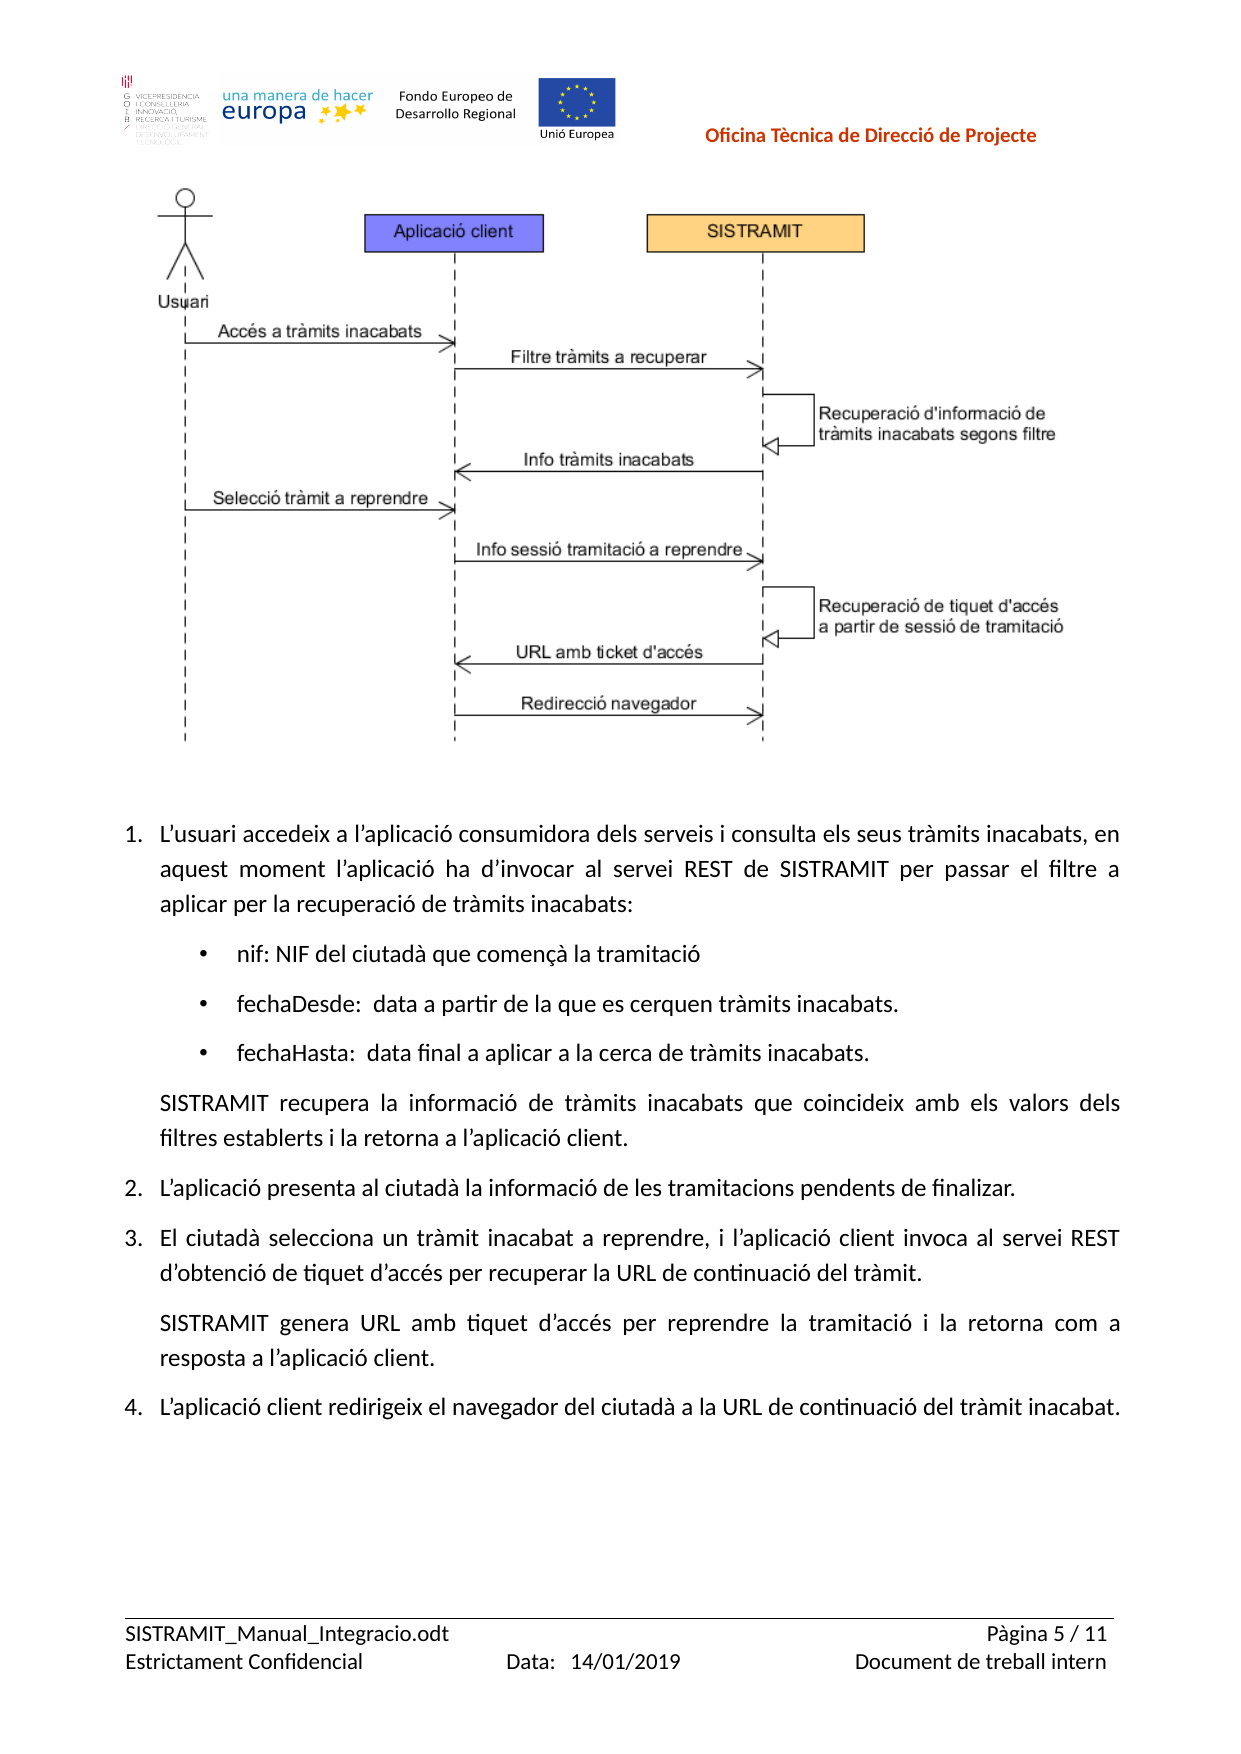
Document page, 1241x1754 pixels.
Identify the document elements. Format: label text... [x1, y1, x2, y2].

picture [118, 73, 213, 147]
list fechaHasta: data final a aplicar a la cerca de tràmits inacabats. [199, 1038, 1122, 1068]
list fechaDesde: data a partir de la que es cerquen tràmits inacabats. [199, 988, 1122, 1018]
list El ciutadà selecciona un tràmit inacabat a reprendre, i l’aplicació client invoca al servei REST d’obtenció de tiquet d’accés per recuperar la URL de continuació del tràmit. [124, 1222, 1122, 1287]
picture [219, 73, 621, 147]
list L’usuari accedeix a l’aplicació consumidora dels serveis i consulta els seus tràmits inacabats, en aquest moment l’aplicació ha d’invocar al servei REST de SISTRAMIT per passar el filtre a aplicar per la recuperació de tràmits inacabats: [124, 818, 1122, 919]
list nif: NIF del ciutadà que començà la tramitació [199, 938, 1122, 968]
list L’aplicació client redirigeix el navegador del ciutadà a la URL de continuació del tràmit inacabat. [124, 1392, 1122, 1422]
picture [118, 177, 1123, 761]
list L’aplicació presenta al ciutadà la informació de les tramitacions pendents de finalizar. [124, 1172, 1122, 1203]
text SISTRAMIT recupera la informació de tràmits inacabats que coincideix amb els valors dels filtres establerts i la retorna a l’aplicació client. [159, 1087, 1122, 1153]
list SISTRAMIT genera URL amb tiquet d’accés per reprendre la tramitació i la retorna com a resposta a l’aplicació client. [124, 1307, 1122, 1372]
